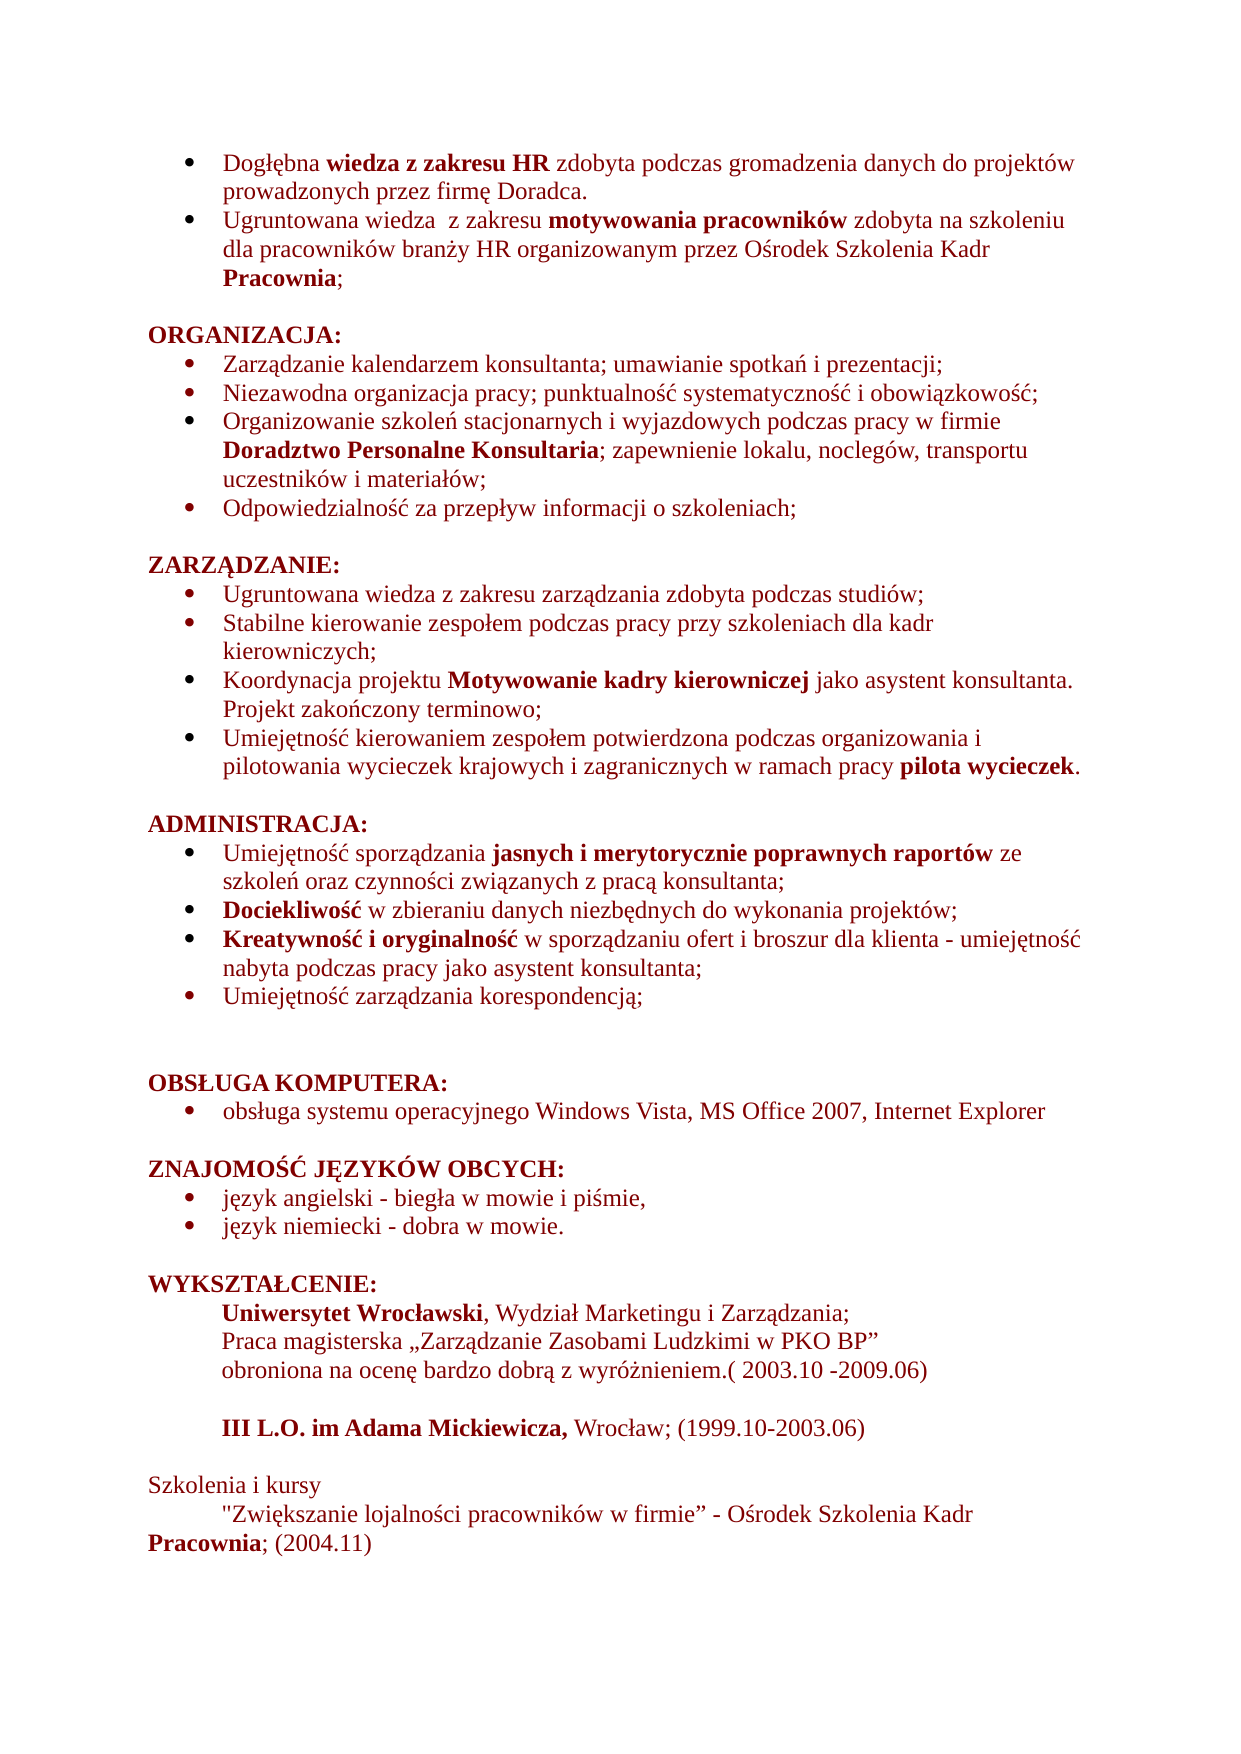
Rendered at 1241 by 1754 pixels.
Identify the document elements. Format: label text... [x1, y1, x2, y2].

list Niezawodna organizacja pracy; punktualność systematyczność i obowiązkowość; [185, 378, 1093, 406]
list Odpowiedzialność za przepływ informacji o szkoleniach; [185, 493, 1093, 521]
text ORGANIZACJA: [148, 320, 1093, 349]
list Organizowanie szkoleń stacjonarnych i wyjazdowych podczas pracy w firmie Doradztwo Personalne Konsultaria; zapewnienie lokalu, noclegów, transportu uczestników i materiałów; [185, 406, 1093, 493]
text Praca magisterska „Zarządzanie Zasobami Ludzkimi w PKO BP” obroniona na ocenę bardzo dobrą z wyróżnieniem.( 2003.10 -2009.06) [148, 1326, 1093, 1384]
list Dociekliwość w zbieraniu danych niezbędnych do wykonania projektów; [185, 895, 1093, 924]
text WYKSZTAŁCENIE: [148, 1269, 1093, 1298]
list obsługa systemu operacyjnego Windows Vista, MS Office 2007, Internet Explorer [185, 1096, 1093, 1125]
text ZNAJOMOŚĆ JĘZYKÓW OBCYCH: [148, 1154, 1093, 1183]
text ZARZĄDZANIE: [148, 550, 1093, 579]
text Szkolenia i kursy [148, 1470, 1093, 1499]
text "Zwiększanie lojalności pracowników w firmie” - Ośrodek Szkolenia Kadr Pracownia; (2004.11) [148, 1499, 1093, 1556]
list Dogłębna wiedza z zakresu HR zdobyta podczas gromadzenia danych do projektów prowadzonych przez firmę Doradca. [185, 148, 1093, 205]
list Umiejętność kierowaniem zespołem potwierdzona podczas organizowania i pilotowania wycieczek krajowych i zagranicznych w ramach pracy pilota wycieczek. [185, 723, 1093, 780]
text ADMINISTRACJA: [148, 809, 1093, 838]
list Kreatywność i oryginalność w sporządzaniu ofert i broszur dla klienta - umiejętność nabyta podczas pracy jako asystent konsultanta; [185, 924, 1093, 981]
text OBSŁUGA KOMPUTERA: [148, 1068, 1093, 1096]
list Stabilne kierowanie zespołem podczas pracy przy szkoleniach dla kadr kierowniczych; [185, 608, 1093, 665]
list Zarządzanie kalendarzem konsultanta; umawianie spotkań i prezentacji; [185, 349, 1093, 378]
list Umiejętność sporządzania jasnych i merytorycznie poprawnych raportów ze szkoleń oraz czynności związanych z pracą konsultanta; [185, 838, 1093, 895]
list Ugruntowana wiedza z zakresu zarządzania zdobyta podczas studiów; [185, 579, 1093, 608]
text III L.O. im Adama Mickiewicza, Wrocław; (1999.10-2003.06) [148, 1413, 1093, 1441]
text Uniwersytet Wrocławski, Wydział Marketingu i Zarządzania; [148, 1298, 1093, 1326]
list język angielski - biegła w mowie i piśmie, [185, 1183, 1093, 1211]
list język niemiecki - dobra w mowie. [185, 1211, 1093, 1240]
list Koordynacja projektu Motywowanie kadry kierowniczej jako asystent konsultanta. Projekt zakończony terminowo; [185, 665, 1093, 723]
list Ugruntowana wiedza z zakresu motywowania pracowników zdobyta na szkoleniu dla pracowników branży HR organizowanym przez Ośrodek Szkolenia Kadr Pracownia; [185, 205, 1093, 291]
list Umiejętność zarządzania korespondencją; [185, 981, 1093, 1010]
